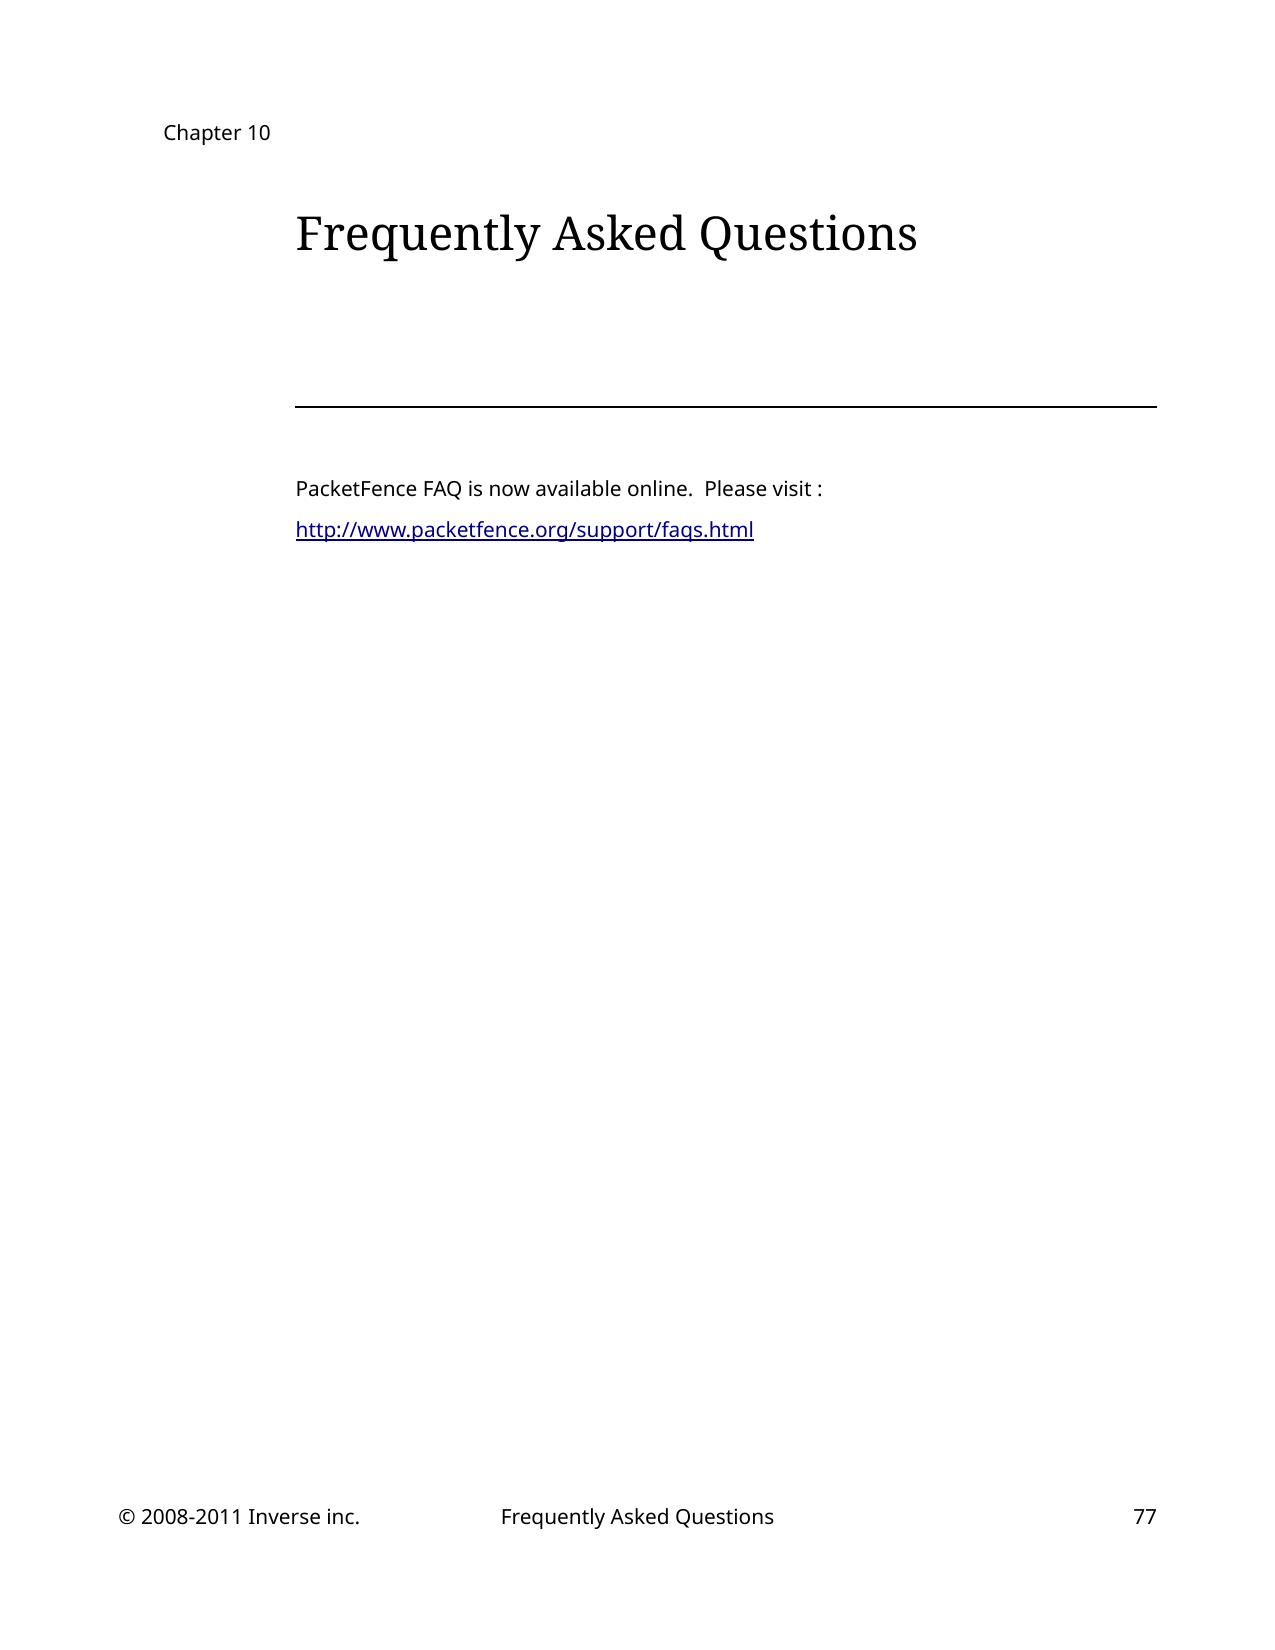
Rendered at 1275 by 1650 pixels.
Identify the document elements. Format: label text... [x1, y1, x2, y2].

text PacketFence FAQ is now available online. Please visit : [295, 474, 1157, 502]
text http://www.packetfence.org/support/faqs.html [295, 515, 1157, 543]
subtitle Frequently Asked Questions [295, 201, 1157, 406]
